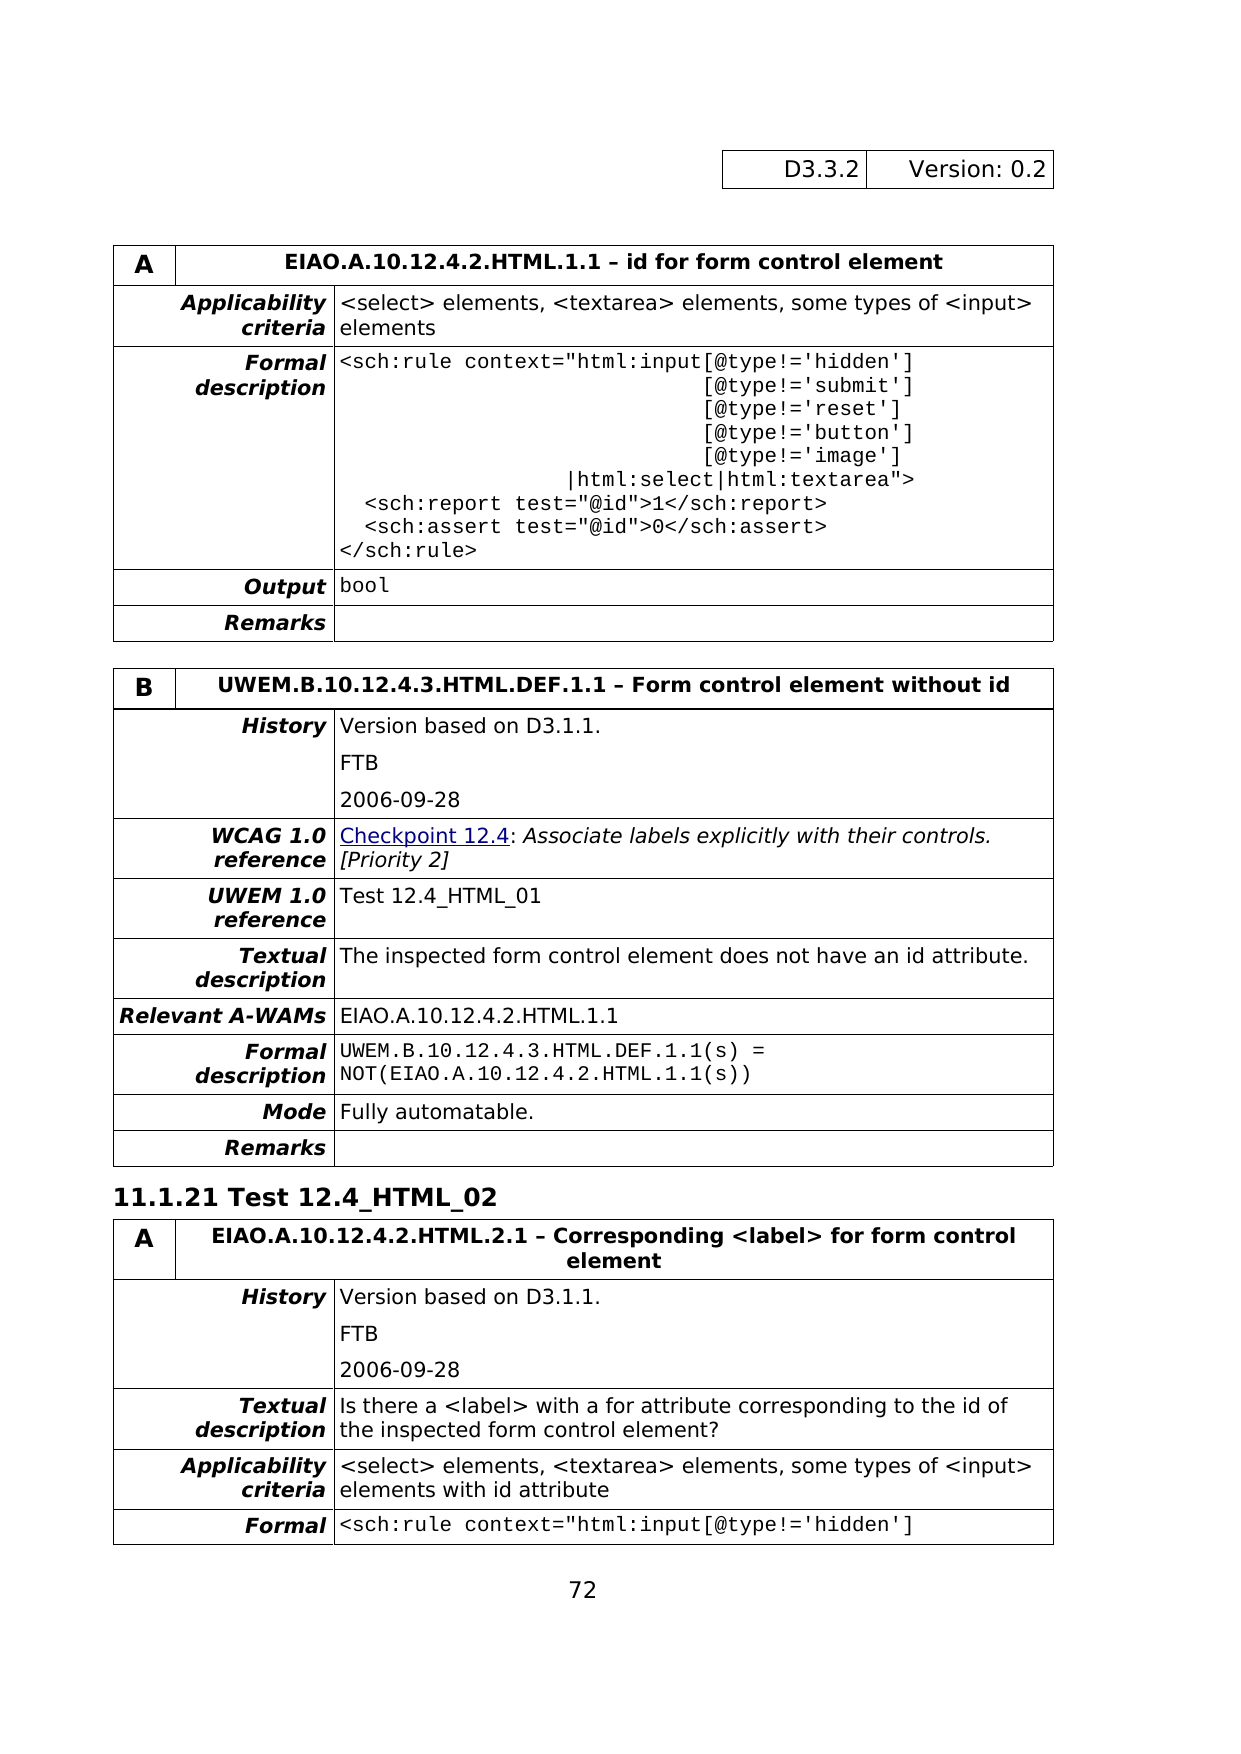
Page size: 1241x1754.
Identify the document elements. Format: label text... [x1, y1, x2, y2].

table_header EIAO.A.10.12.4.2.HTML.2.1 – Corresponding <label> for form control element [176, 1220, 1053, 1279]
table_cell Output [114, 570, 333, 605]
table_cell [335, 1131, 1053, 1166]
table_cell Version based on D3.1.1. FTB 2006-09-28 [335, 1280, 1053, 1388]
table_cell <select> elements, <textarea> elements, some types of <input> elements [335, 286, 1053, 346]
table_cell <select> elements, <textarea> elements, some types of <input> elements with id attribute [335, 1450, 1053, 1509]
table_cell History [114, 710, 334, 818]
table_cell bool [335, 570, 1053, 605]
table_cell Applicability criteria [114, 286, 333, 346]
subtitle Test 12.4_HTML_02 [112, 1184, 1053, 1213]
table_cell History [114, 1280, 333, 1388]
table_cell WCAG 1.0 reference [114, 819, 334, 878]
table_cell Textual description [114, 1389, 333, 1449]
table_cell UWEM.B.10.12.4.3.HTML.DEF.1.1(s) = NOT(EIAO.A.10.12.4.2.HTML.1.1(s)) [335, 1035, 1053, 1094]
table_cell EIAO.A.10.12.4.2.HTML.1.1 [335, 999, 1053, 1034]
table_cell Applicability criteria [114, 1450, 333, 1509]
table_header A [114, 246, 175, 285]
table_cell Version based on D3.1.1. FTB 2006-09-28 [335, 710, 1053, 818]
table_cell UWEM 1.0 reference [114, 879, 334, 938]
table_cell <sch:rule context="html:input[@type!='hidden'] [@type!='submit'] [@type!='reset'] [@type!='button'] [@type!='image'] |html:select|html:textarea"> <sch:report test="@id">1</sch:report> <sch:assert test="@id">0</sch:assert> </sch:rule> [335, 347, 1053, 569]
table_cell Formal description [114, 347, 333, 569]
table_cell Remarks [114, 1131, 334, 1166]
table_cell Textual description [114, 939, 334, 998]
table_cell Fully automatable. [335, 1095, 1053, 1130]
table_cell Mode [114, 1095, 334, 1130]
table_cell Formal [114, 1510, 333, 1544]
table_cell The inspected form control element does not have an id attribute. [335, 939, 1053, 998]
table_cell <sch:rule context="html:input[@type!='hidden'] [335, 1510, 1053, 1544]
table_cell Is there a <label> with a for attribute corresponding to the id of the inspected form control element? [335, 1389, 1053, 1449]
table_header B [114, 669, 175, 708]
table_header UWEM.B.10.12.4.3.HTML.DEF.1.1 – Form control element without id [176, 669, 1053, 708]
table_cell Checkpoint 12.4: Associate labels explicitly with their controls. [Priority 2] [335, 819, 1053, 878]
table_header A [114, 1220, 175, 1279]
table_header EIAO.A.10.12.4.2.HTML.1.1 – id for form control element [176, 246, 1053, 285]
table_cell Remarks [114, 606, 333, 641]
table_cell Formal description [114, 1035, 334, 1094]
table_cell [335, 606, 1053, 641]
table_cell Relevant A-WAMs [114, 999, 334, 1034]
table_cell Test 12.4_HTML_01 [335, 879, 1053, 938]
